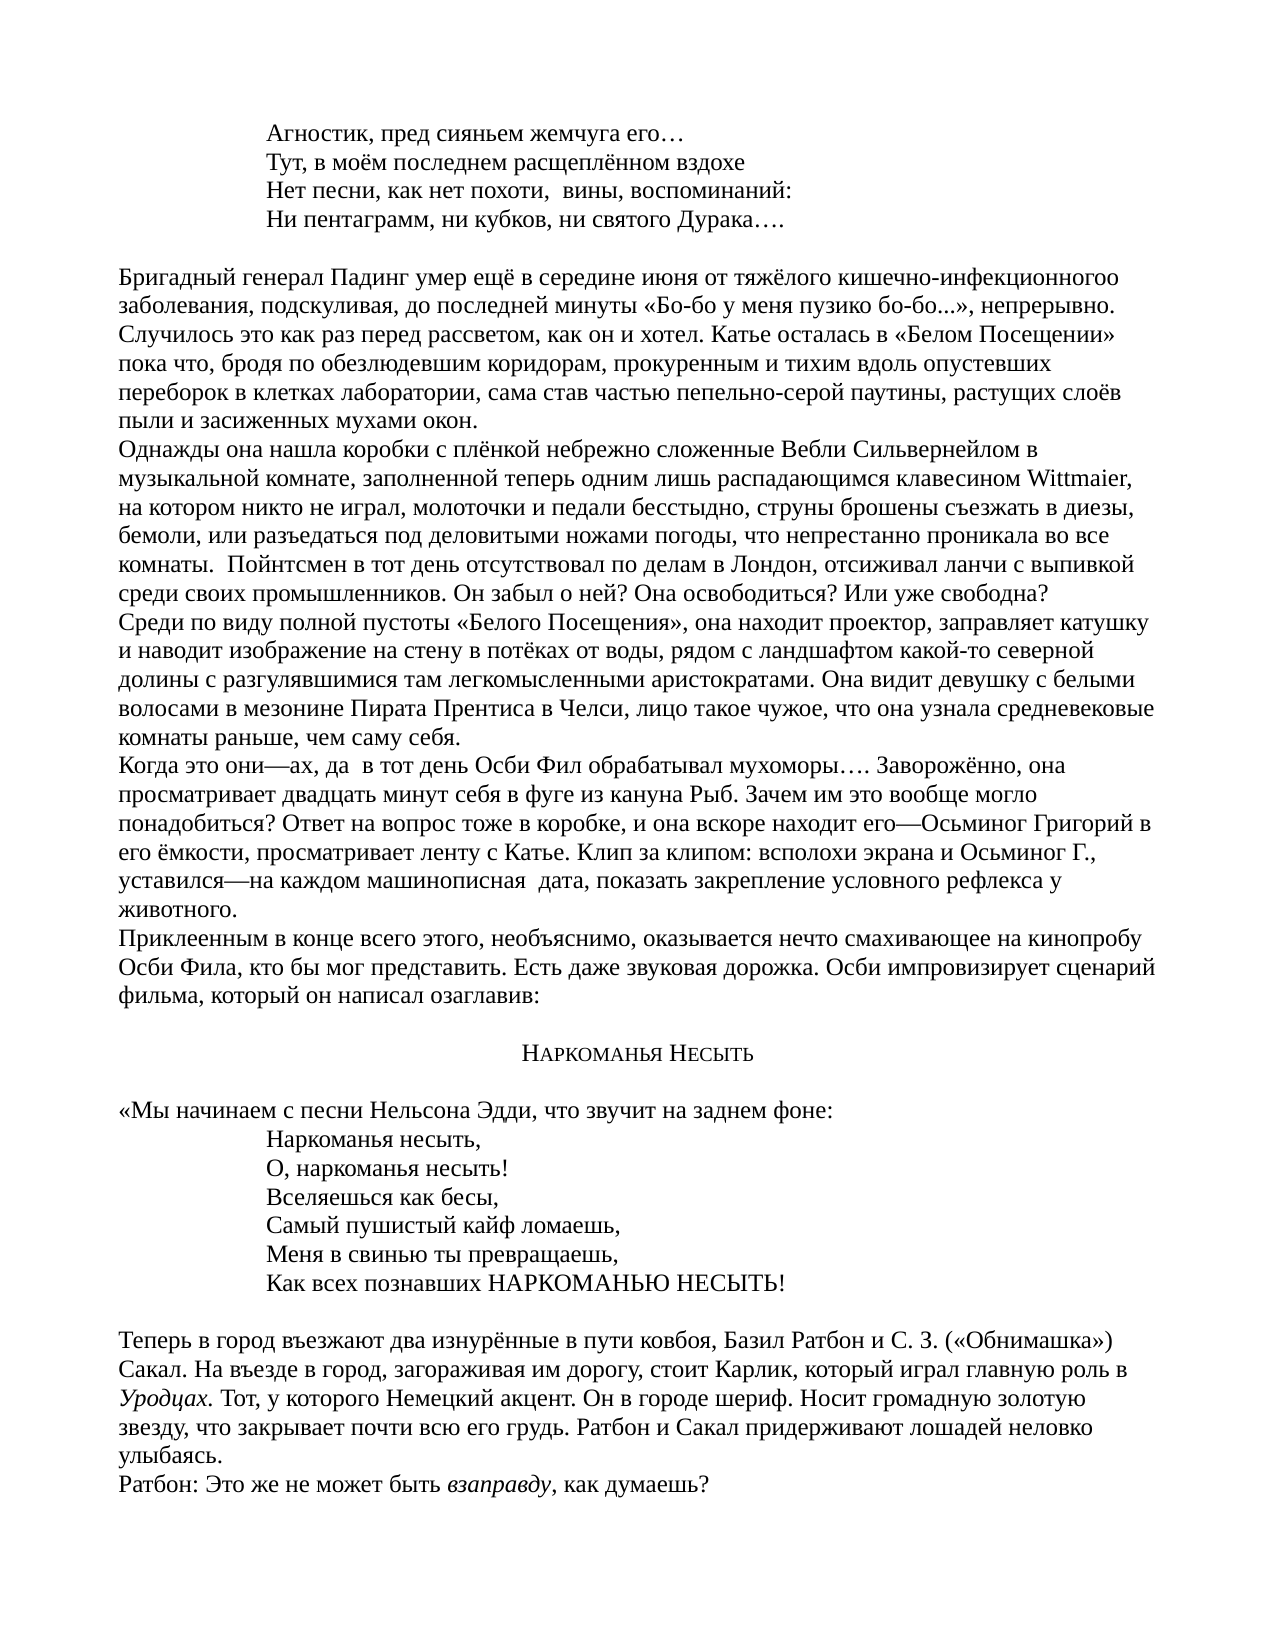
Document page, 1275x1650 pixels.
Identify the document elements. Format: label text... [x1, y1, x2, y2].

text Когда это они—ах, да в тот день Осби Фил обрабатывал мухоморы…. Заворожённо, она просматривает двадцать минут себя в фуге из кануна Рыб. Зачем им это вообще могло понадобиться? Ответ на вопрос тоже в коробке, и она вскоре находит его—Осьминог Григорий в его ёмкости, просматривает ленту с Катье. Клип за клипом: всполохи экрана и Осьминог Г., уставился—на каждом машинописная дата, показать закрепление условного рефлекса у животного. [118, 751, 1157, 923]
text Вселяешься как бесы, [266, 1182, 1157, 1211]
text Ни пентаграмм, ни кубков, ни святого Дурака…. [266, 204, 1157, 233]
text Как всех познавших НАРКОМАНЬЮ НЕСЫТЬ! [266, 1268, 1157, 1297]
text Бригадный генерал Падинг умер ещё в середине июня от тяжёлого кишечно-инфекционногоо заболевания, подскуливая, до последней минуты «Бо-бо у меня пузико бо-бо...», непрерывно. Случилось это как раз перед рассветом, как он и хотел. Катье осталась в «Белом Посещении» пока что, бродя по обезлюдевшим коридорам, прокуренным и тихим вдоль опустевших переборок в клетках лаборатории, сама став частью пепельно-серой паутины, растущих слоёв пыли и засиженных мухами окон. [118, 262, 1157, 434]
text Однажды она нашла коробки с плёнкой небрежно сложенные Вебли Сильвернейлом в музыкальной комнате, заполненной теперь одним лишь распадающимся клавесином Wittmaier, на котором никто не играл, молоточки и педали бесстыдно, струны брошены съезжать в диезы, бемоли, или разъедаться под деловитыми ножами погоды, что непрестанно проникала во все комнаты. Пойнтсмен в тот день отсутствовал по делам в Лондон, отсиживал ланчи с выпивкой среди своих промышленников. Он забыл о ней? Она освободиться? Или уже свободна? [118, 434, 1157, 607]
text Теперь в город въезжают два изнурённые в пути ковбоя, Базил Ратбон и С. З. («Обнимашка») Сакал. На въезде в город, загораживая им дорогу, стоит Карлик, который играл главную роль в Уродцах. Тот, у которого Немецкий акцент. Он в городе шериф. Носит громадную золотую звезду, что закрывает почти всю его грудь. Ратбон и Сакал придерживают лошадей неловко улыбаясь. [118, 1326, 1157, 1469]
text Тут, в моём последнем расщеплённом вздохе [266, 147, 1157, 176]
text Агностик, пред сияньем жемчуга его… [266, 118, 1157, 147]
text Среди по виду полной пустоты «Белого Посещения», она находит проектор, заправляет катушку и наводит изображение на стену в потёках от воды, рядом с ландшафтом какой-то северной долины с разгулявшимися там легкомысленными аристократами. Она видит девушку с белыми волосами в мезонине Пирата Прентиса в Челси, лицо такое чужое, что она узнала средневековые комнаты раньше, чем саму себя. [118, 607, 1157, 751]
text Меня в свинью ты превращаешь, [266, 1239, 1157, 1268]
text О, наркоманья несыть! [266, 1153, 1157, 1182]
text Наркоманья несыть, [266, 1124, 1157, 1153]
text Ратбон: Это же не может быть взаправду, как думаешь? [118, 1469, 1157, 1498]
text Наркоманья Несыть [118, 1038, 1157, 1067]
text Нет песни, как нет похоти, вины, воспоминаний: [266, 176, 1157, 204]
text Приклеенным в конце всего этого, необъяснимо, оказывается нечто смахивающее на кинопробу Осби Фила, кто бы мог представить. Есть даже звуковая дорожка. Осби импровизирует сценарий фильма, который он написал озаглавив: [118, 923, 1157, 1009]
text «Мы начинаем с песни Нельсона Эдди, что звучит на заднем фоне: [118, 1096, 1157, 1124]
text Самый пушистый кайф ломаешь, [266, 1211, 1157, 1239]
